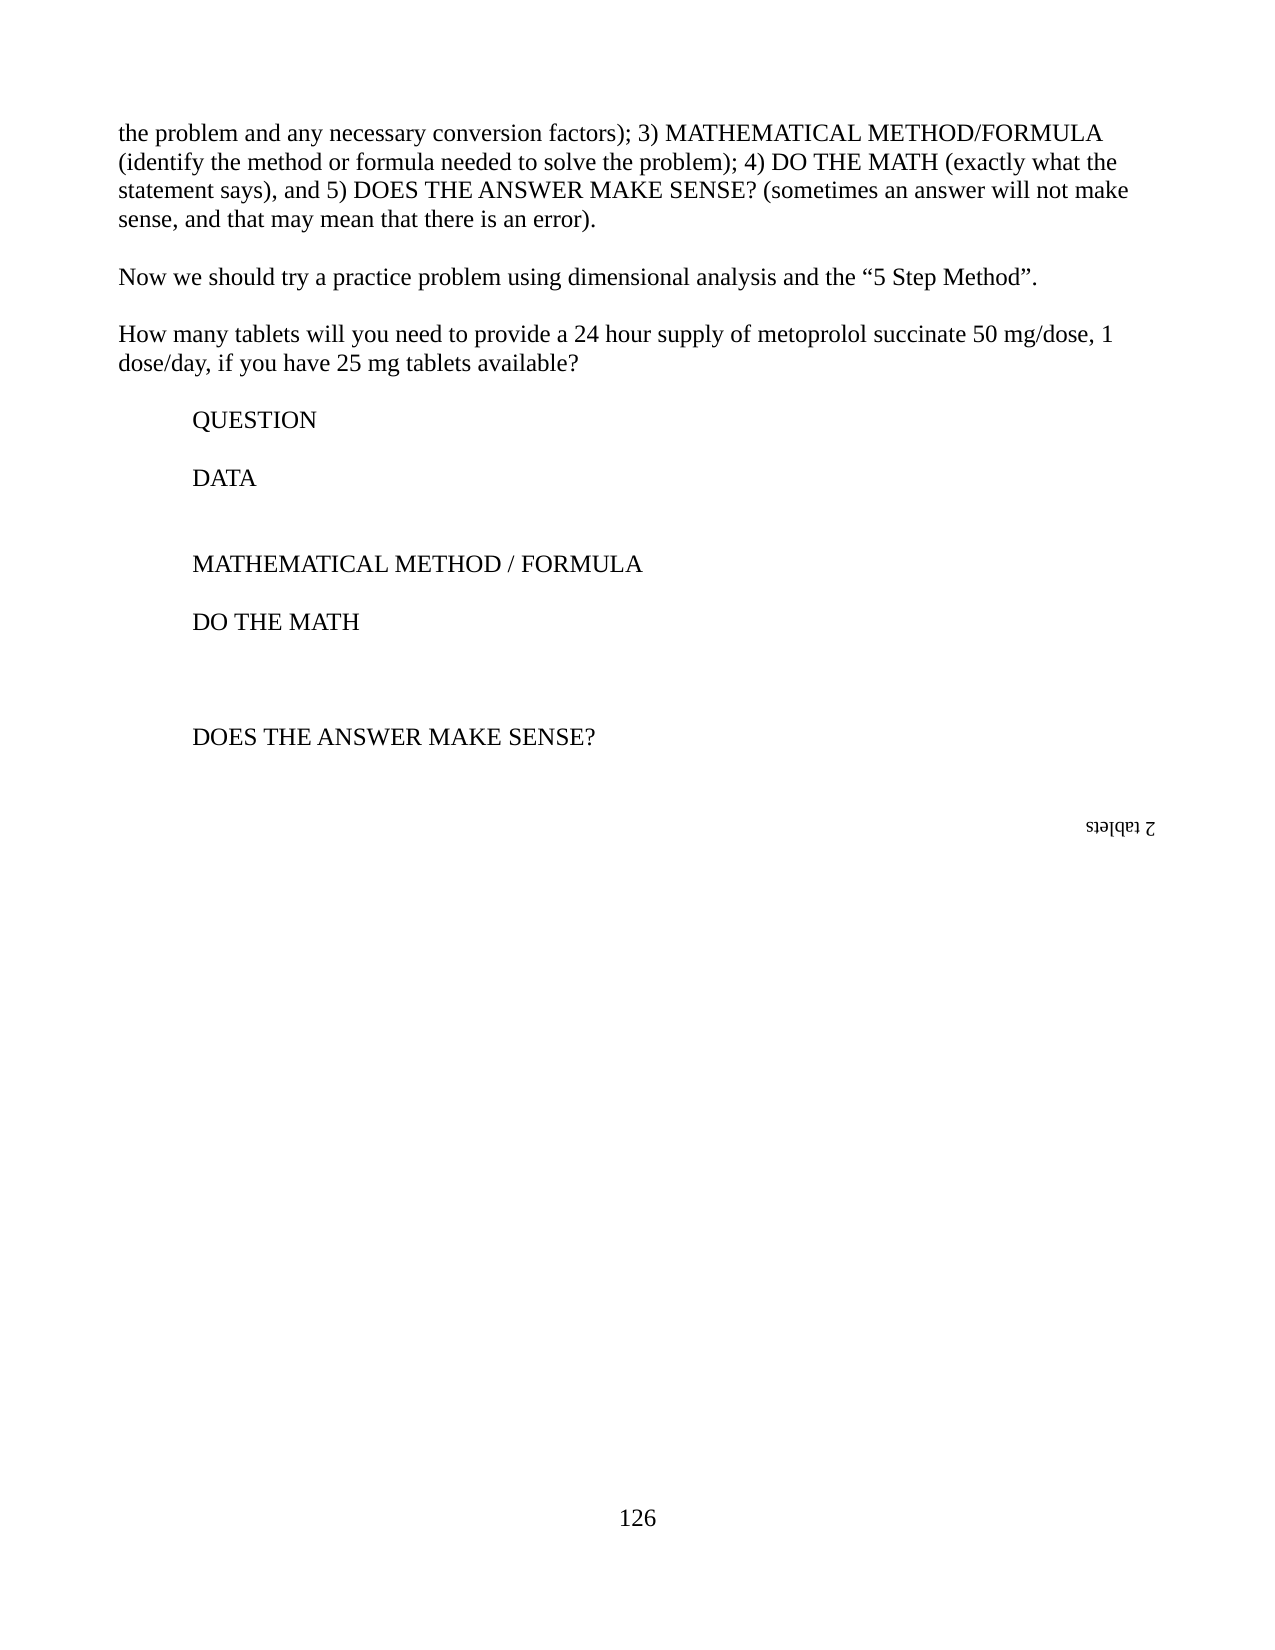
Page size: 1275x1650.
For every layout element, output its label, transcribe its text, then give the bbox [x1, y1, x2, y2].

text the problem and any necessary conversion factors); 3) MATHEMATICAL METHOD/FORMULA (identify the method or formula needed to solve the problem); 4) DO THE MATH (exactly what the statement says), and 5) DOES THE ANSWER MAKE SENSE? (sometimes an answer will not make sense, and that may mean that there is an error). [118, 118, 1157, 233]
text DOES THE ANSWER MAKE SENSE? [192, 722, 1157, 751]
text Now we should try a practice problem using dimensional analysis and the “5 Step Method”. [118, 262, 1157, 291]
text DO THE MATH [192, 607, 1157, 636]
text How many tablets will you need to provide a 24 hour supply of metoprolol succinate 50 mg/dose, 1 dose/day, if you have 25 mg tablets available? [118, 319, 1157, 377]
text MATHEMATICAL METHOD / FORMULA [192, 549, 1157, 578]
text QUESTION [192, 406, 1157, 434]
text DATA [192, 463, 1157, 492]
